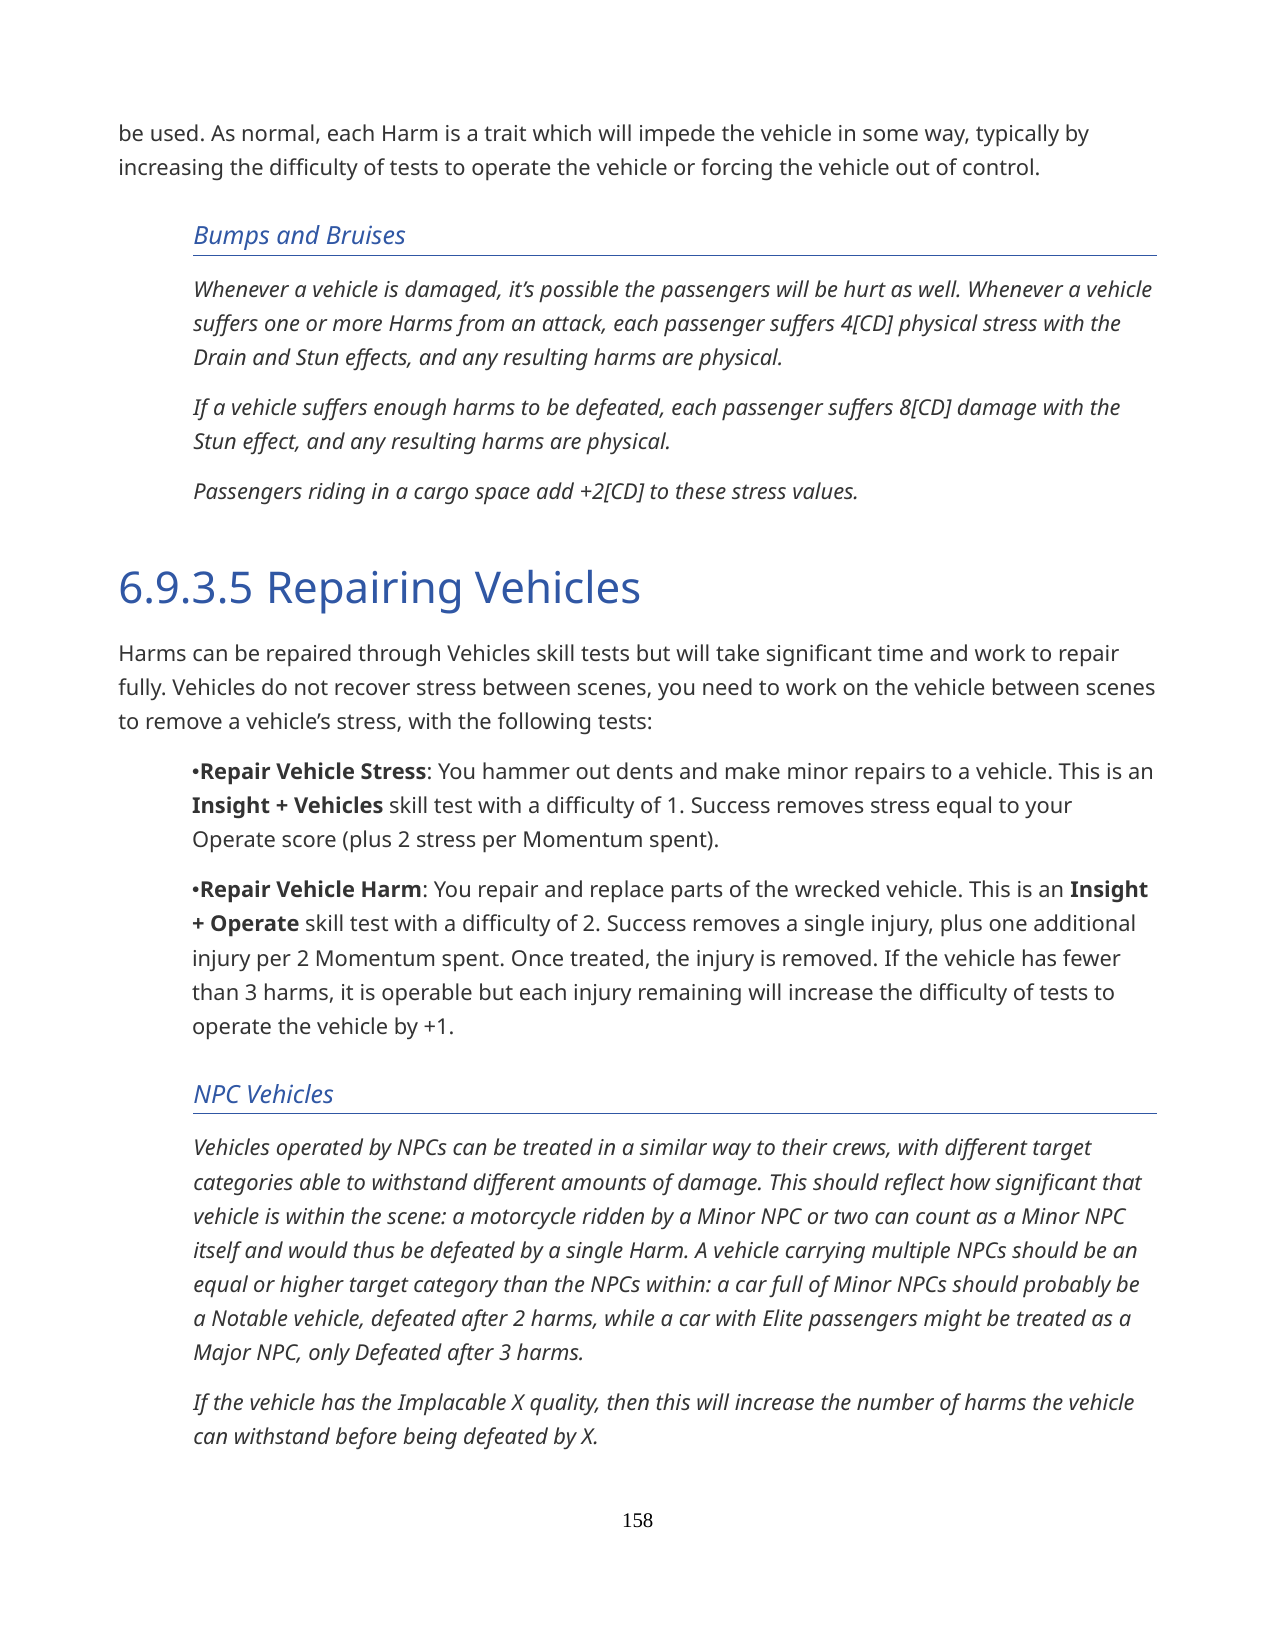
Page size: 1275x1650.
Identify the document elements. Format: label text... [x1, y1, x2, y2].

text Passengers riding in a cargo space add +2[CD] to these stress values. [193, 476, 1157, 506]
list Repair Vehicle Stress: You hammer out dents and make minor repairs to a vehicle. This is an Insight + Vehicles skill test with a difficulty of 1. Success removes stress equal to your Operate score (plus 2 stress per Momentum spent). [118, 756, 1157, 854]
subtitle NPC Vehicles [193, 1076, 1157, 1113]
text Whenever a vehicle is damaged, it’s possible the passengers will be hurt as well. Whenever a vehicle suffers one or more Harms from an attack, each passenger suffers 4[CD] physical stress with the Drain and Stun effects, and any resulting harms are physical. [193, 274, 1157, 372]
subtitle Bumps and Bruises [193, 218, 1157, 255]
text Vehicles operated by NPCs can be treated in a similar way to their crews, with different target categories able to withstand different amounts of damage. This should reflect how significant that vehicle is within the scene: a motorcycle ridden by a Minor NPC or two can count as a Minor NPC itself and would thus be defeated by a single Harm. A vehicle carrying multiple NPCs should be an equal or higher target category than the NPCs within: a car full of Minor NPCs should probably be a Notable vehicle, defeated after 2 harms, while a car with Elite passengers might be treated as a Major NPC, only Defeated after 3 harms. [193, 1132, 1157, 1367]
list Repair Vehicle Harm: You repair and replace parts of the wrecked vehicle. This is an Insight + Operate skill test with a difficulty of 2. Success removes a single injury, plus one additional injury per 2 Momentum spent. Once treated, the injury is removed. If the vehicle has fewer than 3 harms, it is operable but each injury remaining will increase the difficulty of tests to operate the vehicle by +1. [118, 874, 1157, 1041]
text If a vehicle suffers enough harms to be defeated, each passenger suffers 8[CD] damage with the Stun effect, and any resulting harms are physical. [193, 392, 1157, 456]
text Harms can be repaired through Vehicles skill tests but will take significant time and work to repair fully. Vehicles do not recover stress between scenes, you need to work on the vehicle between scenes to remove a vehicle’s stress, with the following tests: [118, 638, 1157, 736]
text If the vehicle has the Implacable X quality, then this will increase the number of harms the vehicle can withstand before being defeated by X. [193, 1387, 1157, 1451]
text be used. As normal, each Harm is a trait which will impede the vehicle in some way, typically by increasing the difficulty of tests to operate the vehicle or forcing the vehicle out of control. [118, 118, 1157, 182]
subtitle Repairing Vehicles [118, 557, 1157, 616]
